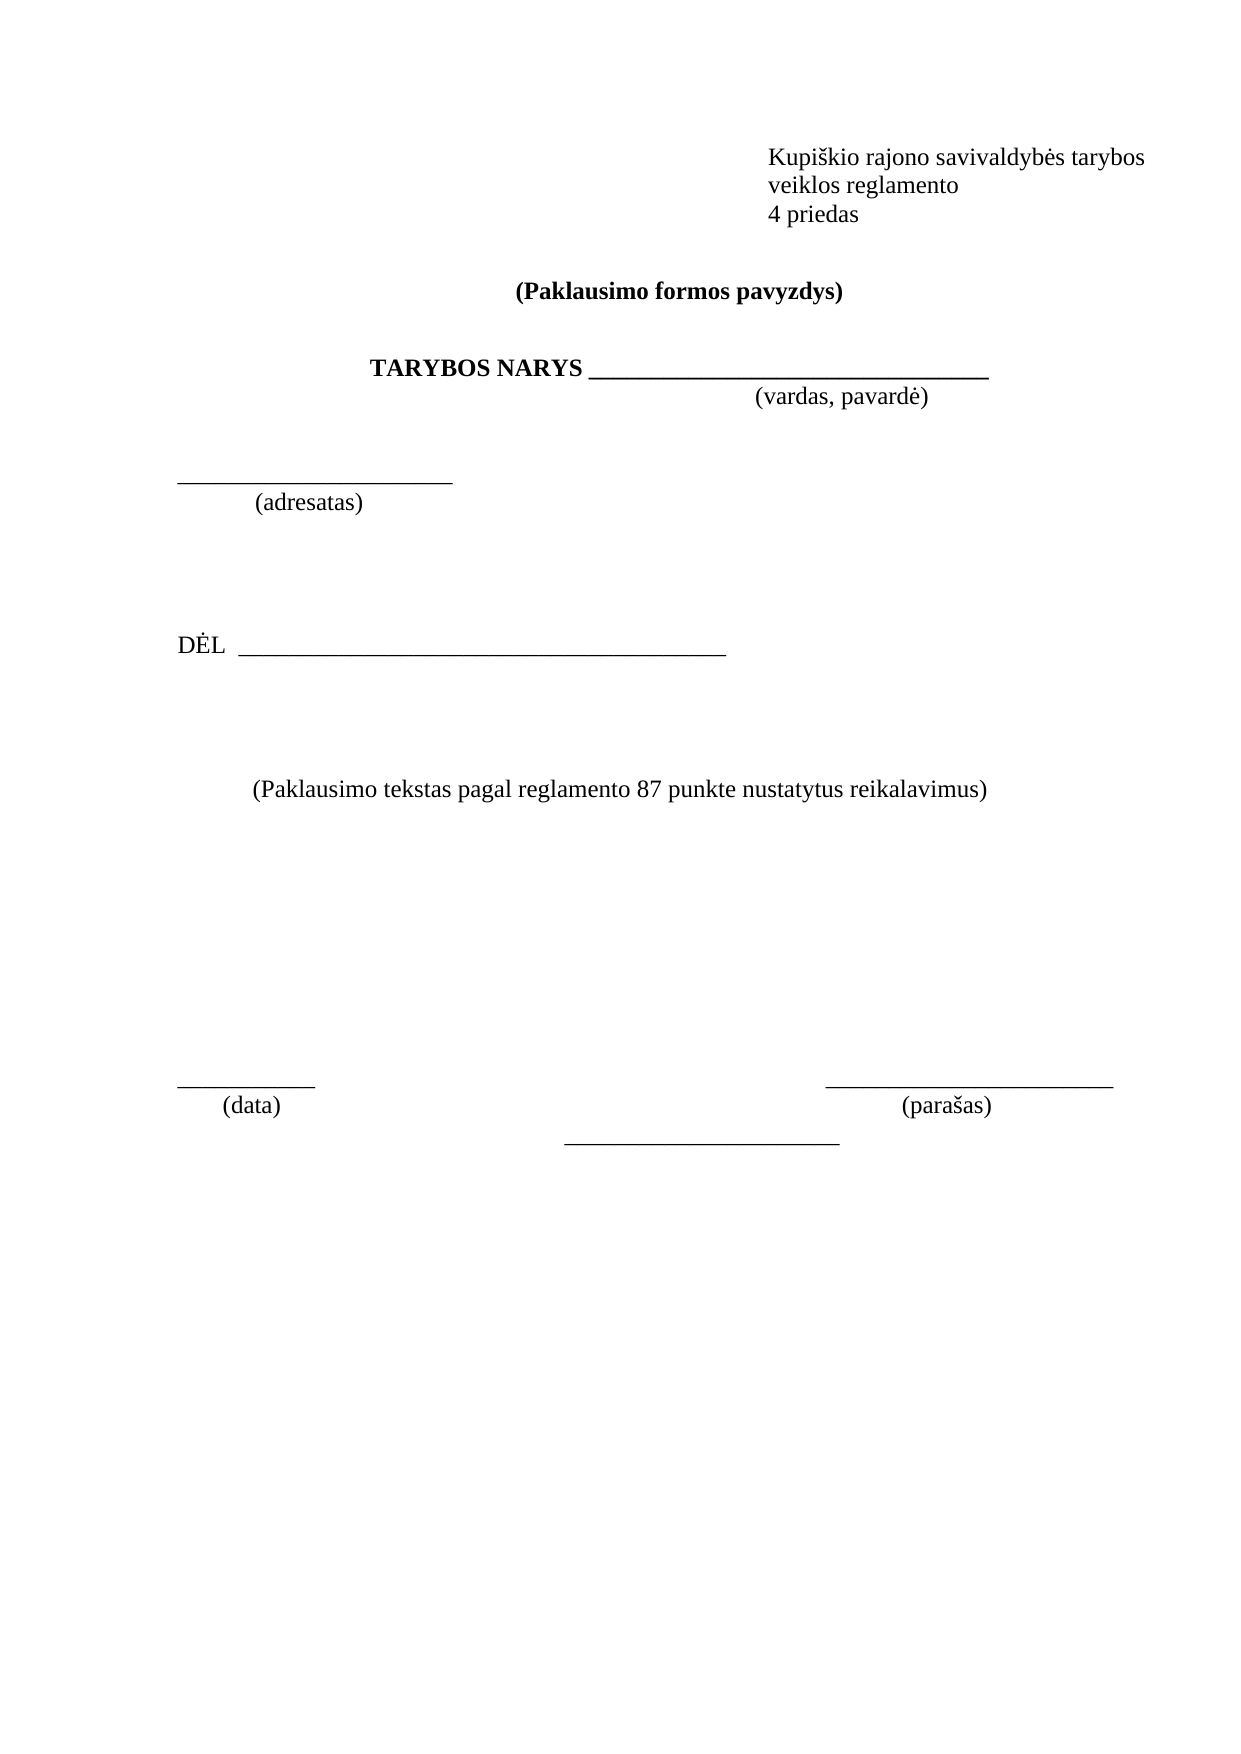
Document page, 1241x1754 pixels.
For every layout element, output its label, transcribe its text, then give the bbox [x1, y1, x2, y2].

text ______________________ [177, 458, 1181, 487]
text DĖL _______________________________________ [177, 631, 1181, 659]
text (Paklausimo tekstas pagal reglamento 87 punkte nustatytus reikalavimus) [177, 774, 1181, 803]
text Kupiškio rajono savivaldybės tarybos [177, 142, 1181, 171]
text (vardas, pavardė) [177, 381, 1181, 410]
text (data) (parašas) [177, 1091, 1181, 1119]
text ______________________ [177, 1119, 1181, 1148]
text ___________ _______________________ [177, 1062, 1181, 1091]
text TARYBOS NARYS ________________________________ [177, 353, 1181, 381]
text (Paklausimo formos pavyzdys) [177, 276, 1181, 305]
text veiklos reglamento [177, 171, 1181, 199]
text 4 priedas [177, 199, 1181, 228]
text (adresatas) [177, 487, 1181, 516]
